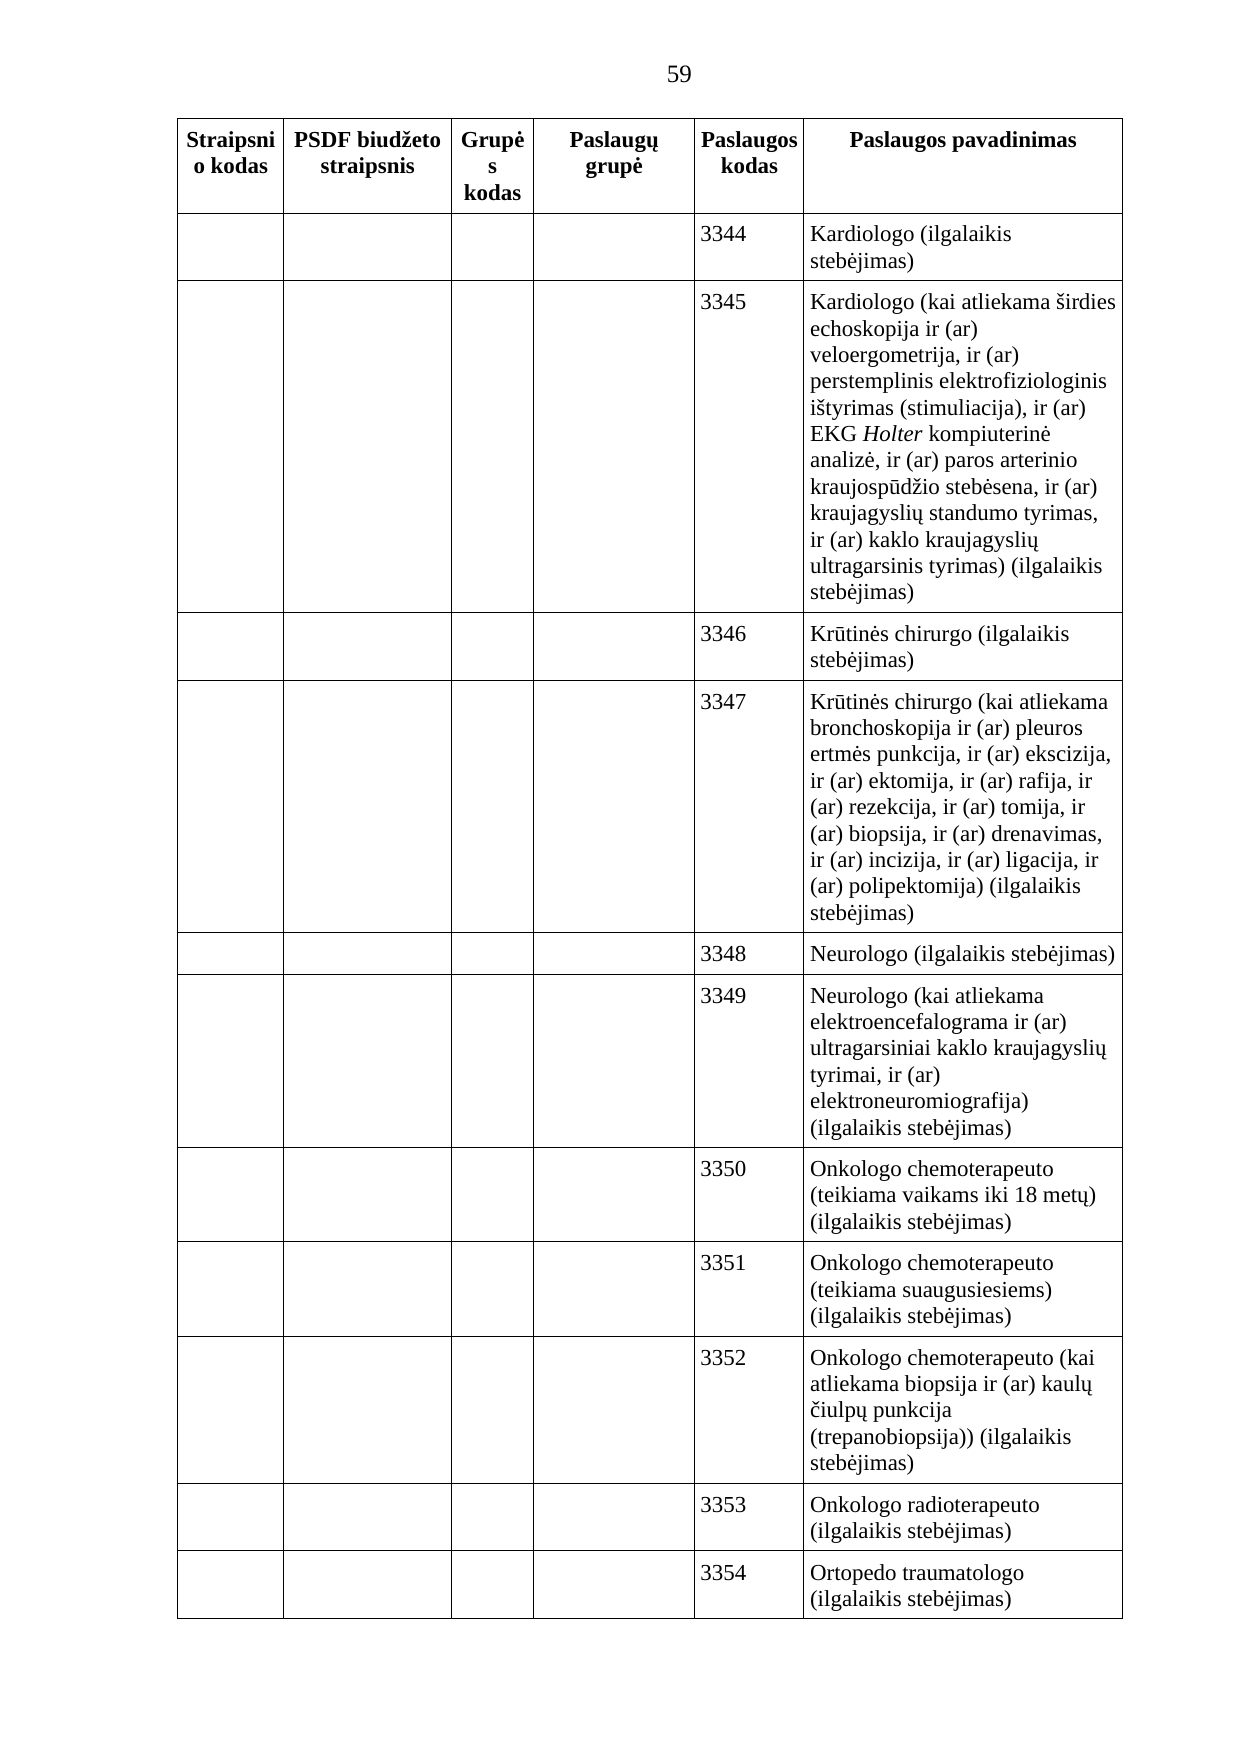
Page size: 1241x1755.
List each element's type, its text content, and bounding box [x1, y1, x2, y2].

table_cell [178, 613, 283, 680]
table_cell [178, 975, 283, 1147]
table_cell Kardiologo (kai atliekama širdies echoskopija ir (ar) veloergometrija, ir (ar) perstemplinis elektrofiziologinis ištyrimas (stimuliacija), ir (ar) EKG Holter kompiuterinė analizė, ir (ar) paros arterinio kraujospūdžio stebėsena, ir (ar) kraujagyslių standumo tyrimas, ir (ar) kaklo kraujagyslių ultragarsinis tyrimas) (ilgalaikis stebėjimas) [804, 281, 1122, 612]
table_cell [534, 1551, 694, 1618]
table_cell [534, 214, 694, 280]
table_cell [452, 1337, 533, 1482]
table_cell Krūtinės chirurgo (ilgalaikis stebėjimas) [804, 613, 1122, 680]
table_cell [452, 1242, 533, 1336]
table_cell 3352 [695, 1337, 803, 1482]
table_cell Kardiologo (ilgalaikis stebėjimas) [804, 214, 1122, 280]
table_header Paslaugos kodas [695, 119, 803, 212]
table_cell [178, 281, 283, 612]
table_cell [284, 1484, 451, 1550]
table_cell 3348 [695, 933, 803, 974]
table_cell [534, 1337, 694, 1482]
table_cell [178, 1337, 283, 1482]
table_cell Ortopedo traumatologo (ilgalaikis stebėjimas) [804, 1551, 1122, 1618]
table_cell [534, 281, 694, 612]
table_cell Onkologo chemoterapeuto (kai atliekama biopsija ir (ar) kaulų čiulpų punkcija (trepanobiopsija)) (ilgalaikis stebėjimas) [804, 1337, 1122, 1482]
table_cell 3353 [695, 1484, 803, 1550]
table_cell [178, 1148, 283, 1241]
table_cell [284, 1551, 451, 1618]
table_cell [178, 1484, 283, 1550]
table_cell [452, 613, 533, 680]
table_header Paslaugų grupė [534, 119, 694, 212]
table_cell [284, 681, 451, 932]
table_cell 3351 [695, 1242, 803, 1336]
table_cell [178, 1551, 283, 1618]
table_cell [284, 214, 451, 280]
table_cell 3349 [695, 975, 803, 1147]
table_cell [452, 1148, 533, 1241]
table_cell 3344 [695, 214, 803, 280]
table_cell [284, 975, 451, 1147]
table_cell [452, 933, 533, 974]
table_cell [178, 214, 283, 280]
table_cell [452, 975, 533, 1147]
table_cell Onkologo chemoterapeuto (teikiama suaugusiesiems) (ilgalaikis stebėjimas) [804, 1242, 1122, 1336]
table_header Paslaugos pavadinimas [804, 119, 1122, 212]
table_cell [534, 613, 694, 680]
table_cell [452, 281, 533, 612]
table_cell [284, 613, 451, 680]
table_cell [452, 1484, 533, 1550]
table_cell Neurologo (kai atliekama elektroencefalograma ir (ar) ultragarsiniai kaklo kraujagyslių tyrimai, ir (ar) elektroneuromiografija) (ilgalaikis stebėjimas) [804, 975, 1122, 1147]
table_cell [534, 681, 694, 932]
table_cell [284, 1148, 451, 1241]
table_cell [534, 1484, 694, 1550]
table_cell 3345 [695, 281, 803, 612]
table_cell [178, 1242, 283, 1336]
table_cell [534, 933, 694, 974]
table_header Grupės kodas [452, 119, 533, 212]
table_cell [178, 933, 283, 974]
table_cell 3346 [695, 613, 803, 680]
table_header PSDF biudžeto straipsnis [284, 119, 451, 212]
table_cell 3354 [695, 1551, 803, 1618]
table_cell Neurologo (ilgalaikis stebėjimas) [804, 933, 1122, 974]
table_cell Onkologo radioterapeuto (ilgalaikis stebėjimas) [804, 1484, 1122, 1550]
table_cell Krūtinės chirurgo (kai atliekama bronchoskopija ir (ar) pleuros ertmės punkcija, ir (ar) ekscizija, ir (ar) ektomija, ir (ar) rafija, ir (ar) rezekcija, ir (ar) tomija, ir (ar) biopsija, ir (ar) drenavimas, ir (ar) incizija, ir (ar) ligacija, ir (ar) polipektomija) (ilgalaikis stebėjimas) [804, 681, 1122, 932]
table_cell [452, 681, 533, 932]
table_cell 3347 [695, 681, 803, 932]
table_cell [284, 1337, 451, 1482]
table_cell [534, 975, 694, 1147]
table_cell [284, 1242, 451, 1336]
table_cell [178, 681, 283, 932]
table_cell [534, 1242, 694, 1336]
table_cell [452, 1551, 533, 1618]
table_cell Onkologo chemoterapeuto (teikiama vaikams iki 18 metų) (ilgalaikis stebėjimas) [804, 1148, 1122, 1241]
table_cell [284, 933, 451, 974]
table_cell [284, 281, 451, 612]
table_cell 3350 [695, 1148, 803, 1241]
table_cell [534, 1148, 694, 1241]
table_cell [452, 214, 533, 280]
table_header Straipsnio kodas [178, 119, 283, 212]
